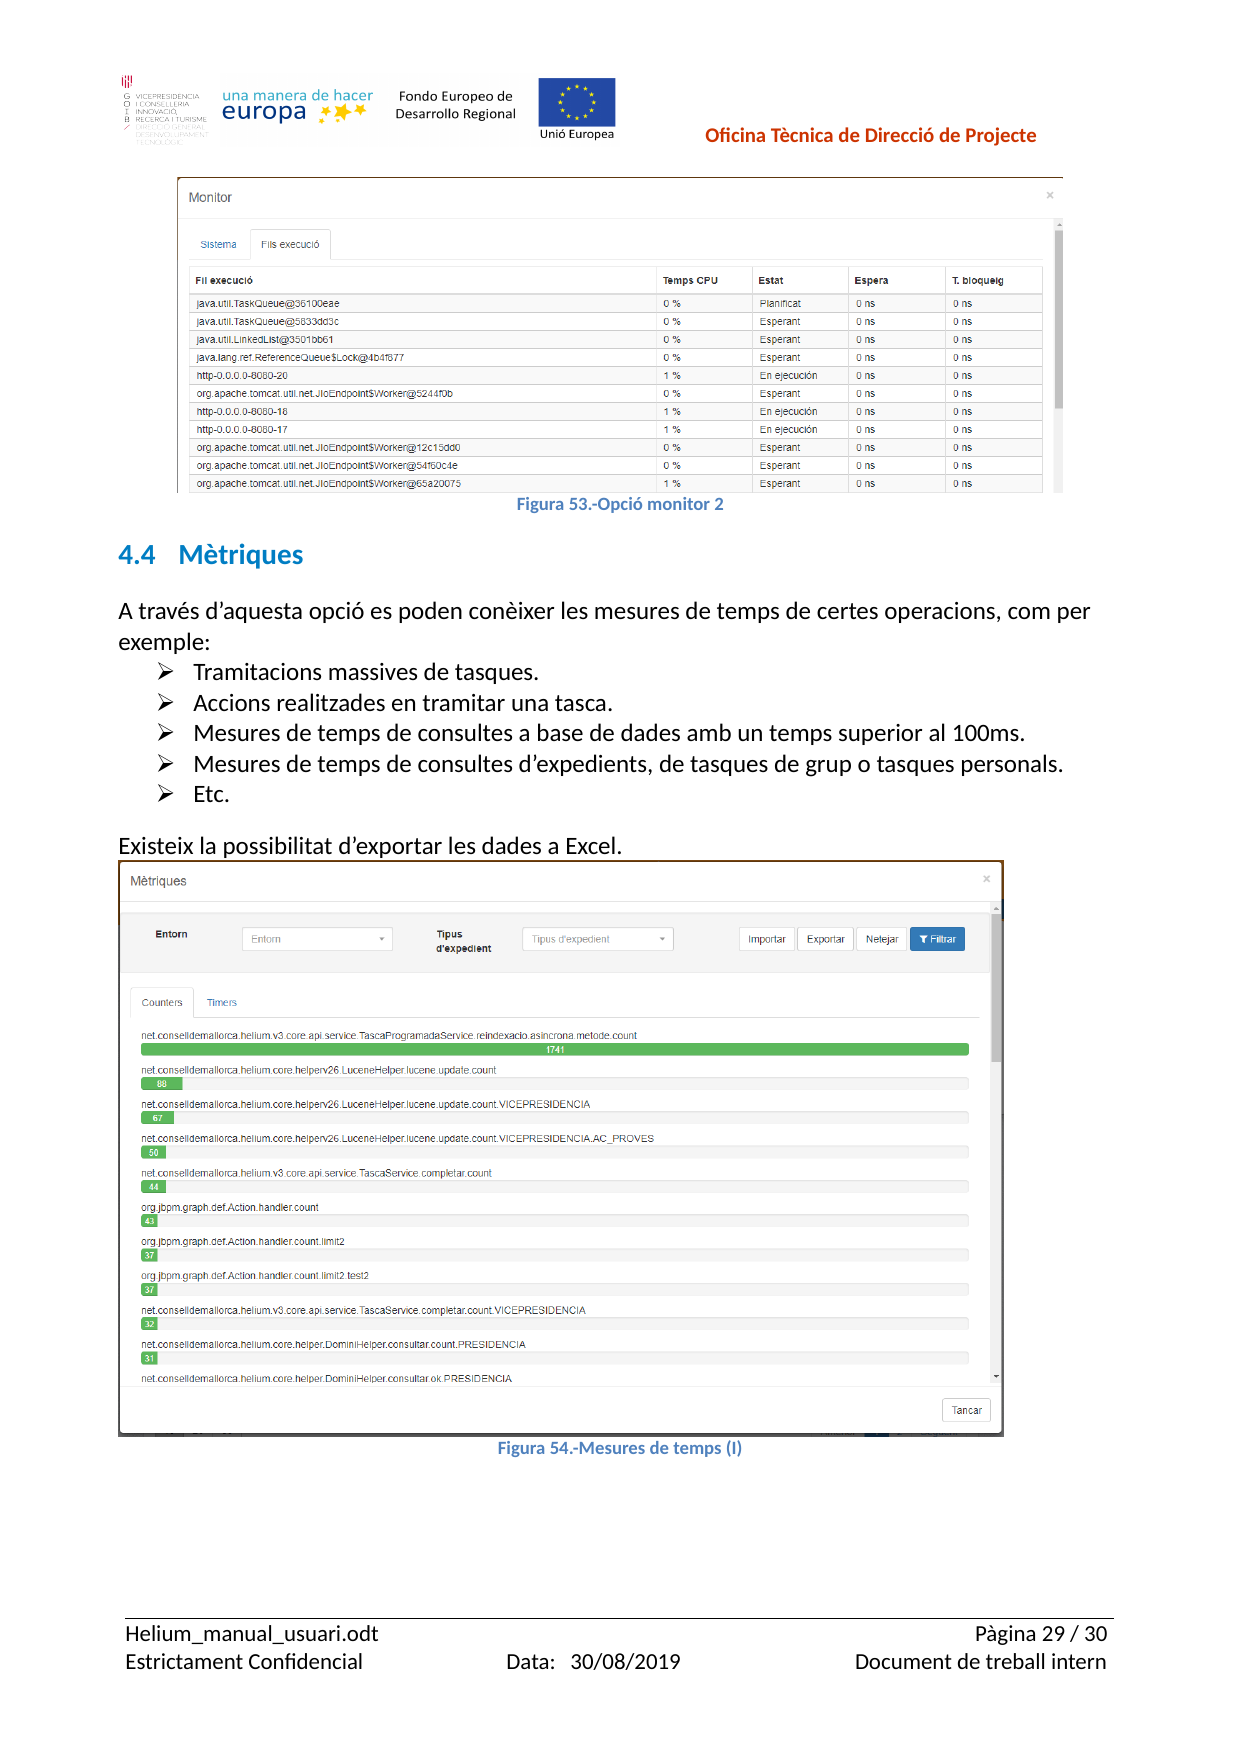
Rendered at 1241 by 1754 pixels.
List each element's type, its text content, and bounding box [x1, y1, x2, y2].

text Figura 54.-Mesures de temps (I) [118, 1436, 1122, 1459]
text A través d’aquesta opció es poden conèixer les mesures de temps de certes operacions, com per exemple: [118, 595, 1122, 656]
text Existeix la possibilitat d’exportar les dades a Excel. [118, 830, 1122, 860]
list Mesures de temps de consultes a base de dades amb un temps superior al 100ms. [156, 717, 1122, 748]
text Figura 53.-Opció monitor 2 [118, 492, 1122, 515]
list Mesures de temps de consultes d’expedients, de tasques de grup o tasques personals. [156, 748, 1122, 778]
list Tramitacions massives de tasques. [156, 656, 1122, 687]
subtitle Mètriques [118, 536, 1122, 572]
picture [118, 860, 1004, 1437]
picture [177, 177, 1063, 493]
list Etc. [156, 778, 1122, 809]
picture [118, 73, 213, 147]
picture [219, 73, 621, 147]
list Accions realitzades en tramitar una tasca. [156, 687, 1122, 717]
